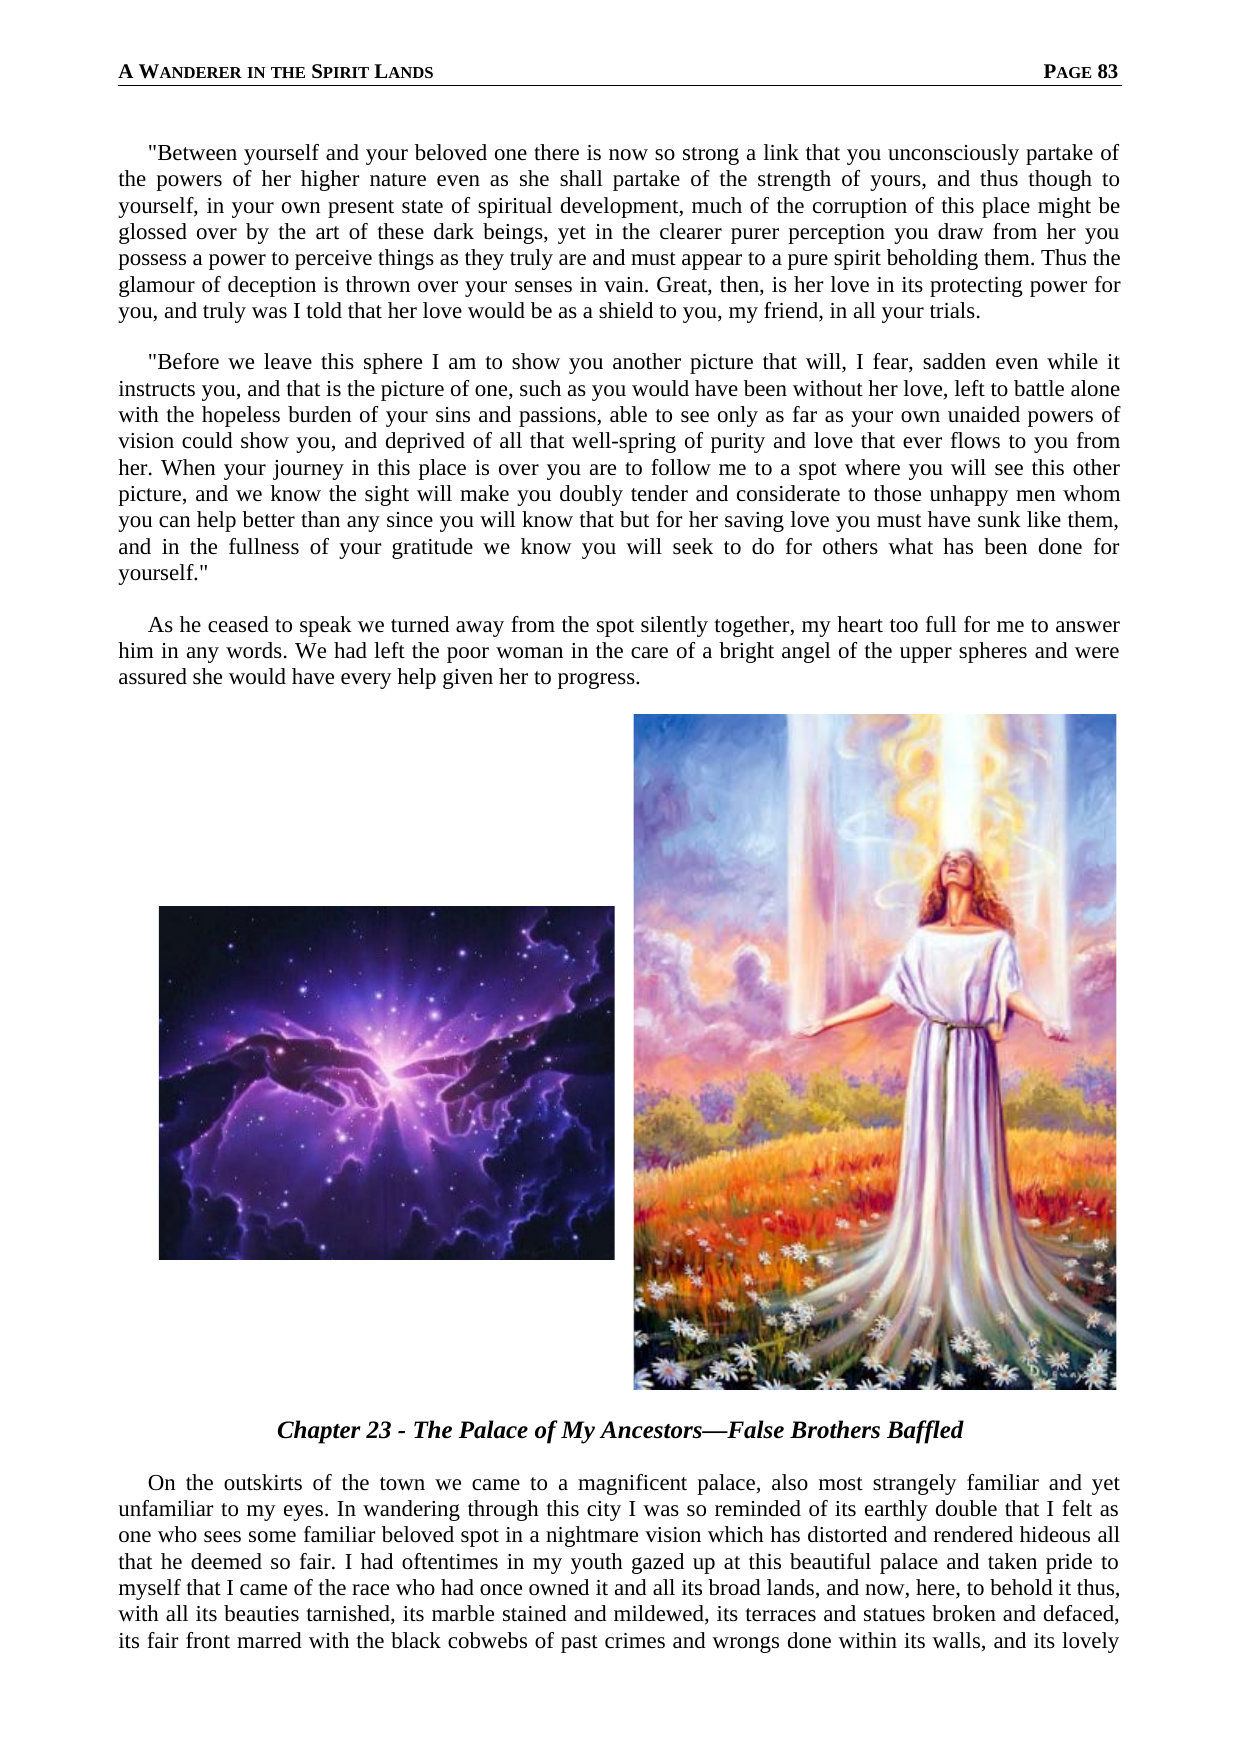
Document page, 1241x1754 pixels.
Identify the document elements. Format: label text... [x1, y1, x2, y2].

text "Before we leave this sphere I am to show you another picture that will, I fear, sadden even while it instructs you, and that is the picture of one, such as you would have been without her love, left to battle alone with the hopeless burden of your sins and passions, able to see only as far as your own unaided powers of vision could show you, and deprived of all that well-spring of purity and love that ever flows to you from her. When your journey in this place is over you are to follow me to a spot where you will see this other picture, and we know the sight will make you doubly tender and considerate to those unhappy men whom you can help better than any since you will know that but for her saving love you must have sunk like them, and in the fullness of your gratitude we know you will seek to do for others what has been done for yourself." [118, 348, 1122, 586]
subtitle Chapter 23 ‑ The Palace of My Ancestors—False Brothers Baffled [236, 1415, 1004, 1444]
text "Between yourself and your beloved one there is now so strong a link that you unconsciously partake of the powers of her higher nature even as she shall partake of the strength of yours, and thus though to yourself, in your own present state of spiritual development, much of the corruption of this place might be glossed over by the art of these dark beings, yet in the clearer purer perception you draw from her you possess a power to perceive things as they truly are and must appear to a pure spirit beholding them. Thus the glamour of deception is thrown over your senses in vain. Great, then, is her love in its protecting power for you, and truly was I told that her love would be as a shield to you, my friend, in all your trials. [118, 139, 1122, 323]
picture [158, 906, 615, 1261]
picture [633, 714, 1117, 1390]
text As he ceased to speak we turned away from the spot silently together, my heart too full for me to answer him in any words. We had left the poor woman in the care of a bright angel of the upper spheres and were assured she would have every help given her to progress. [118, 611, 1122, 690]
text On the outskirts of the town we came to a magnificent palace, also most strangely familiar and yet unfamiliar to my eyes. In wandering through this city I was so reminded of its earthly double that I felt as one who sees some familiar beloved spot in a nightmare vision which has distorted and rendered hideous all that he deemed so fair. I had oftentimes in my youth gazed up at this beautiful palace and taken pride to myself that I came of the race who had once owned it and all its broad lands, and now, here, to behold it thus, with all its beauties tarnished, its marble stained and mildewed, its terraces and statues broken and defaced, its fair front marred with the black cobwebs of past crimes and wrongs done within its walls, and its lovely [118, 1469, 1122, 1653]
